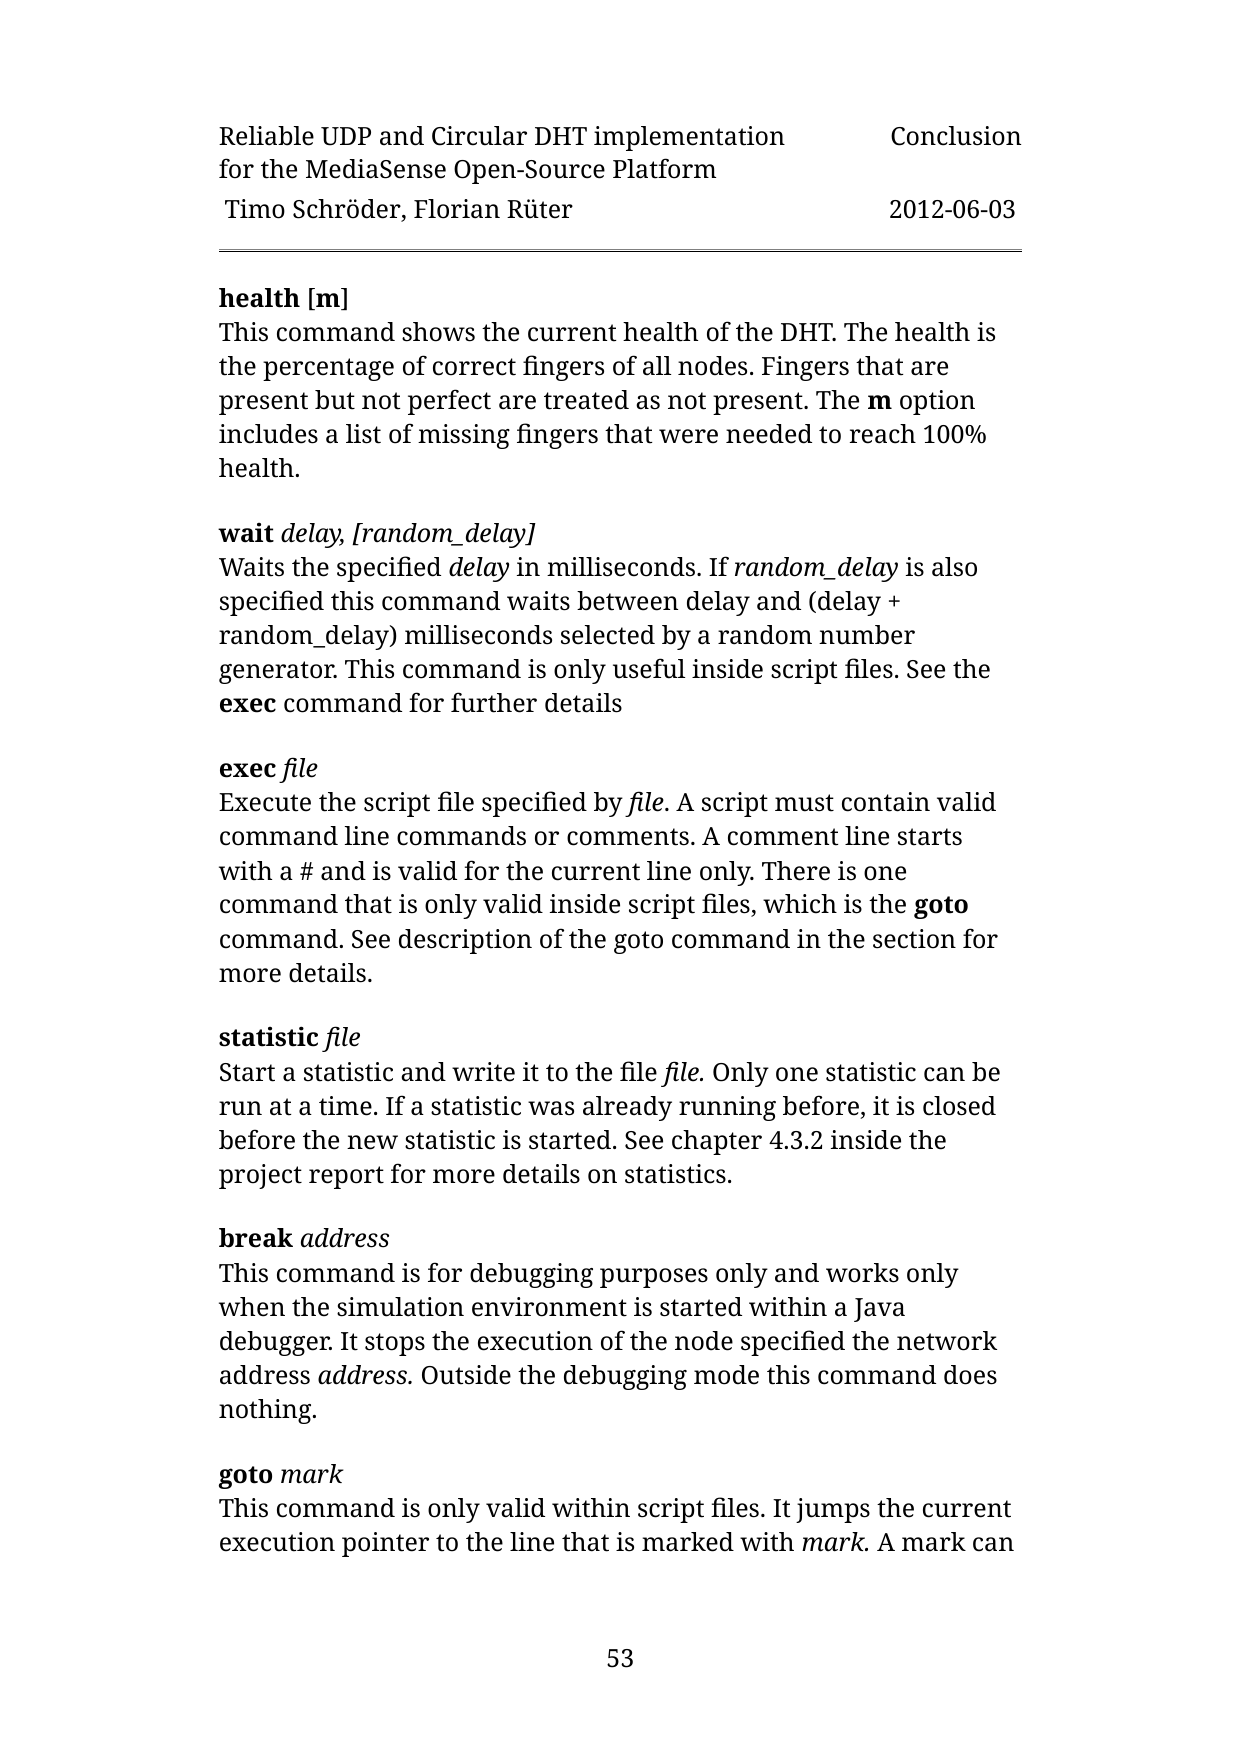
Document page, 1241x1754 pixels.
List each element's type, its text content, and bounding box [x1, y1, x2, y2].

text health [m] This command shows the current health of the DHT. The health is the percentage of correct fingers of all nodes. Fingers that are present but not perfect are treated as not present. The m option includes a list of missing fingers that were needed to reach 100% health. [218, 281, 1022, 485]
text goto mark This command is only valid within script files. It jumps the current execution pointer to the line that is marked with mark. A mark can [218, 1456, 1022, 1558]
text statistic file Start a statistic and write it to the file file. Only one statistic can be run at a time. If a statistic was already running before, it is closed before the new statistic is started. See chapter 4.3.2 inside the project report for more details on statistics. [218, 1020, 1022, 1190]
text wait delay, [random_delay] Waits the specified delay in milliseconds. If random_delay is also specified this command waits between delay and (delay + random_delay) milliseconds selected by a random number generator. This command is only useful inside script files. See the exec command for further details [218, 516, 1022, 720]
text break address This command is for debugging purposes only and works only when the simulation environment is started within a Java debugger. It stops the execution of the node specified the network address address. Outside the debugging mode this command does nothing. [218, 1221, 1022, 1426]
text exec file Execute the script file specified by file. A script must contain valid command line commands or comments. A comment line starts with a # and is valid for the current line only. There is one command that is only valid inside script files, which is the goto command. See description of the goto command in the section for more details. [218, 751, 1022, 989]
